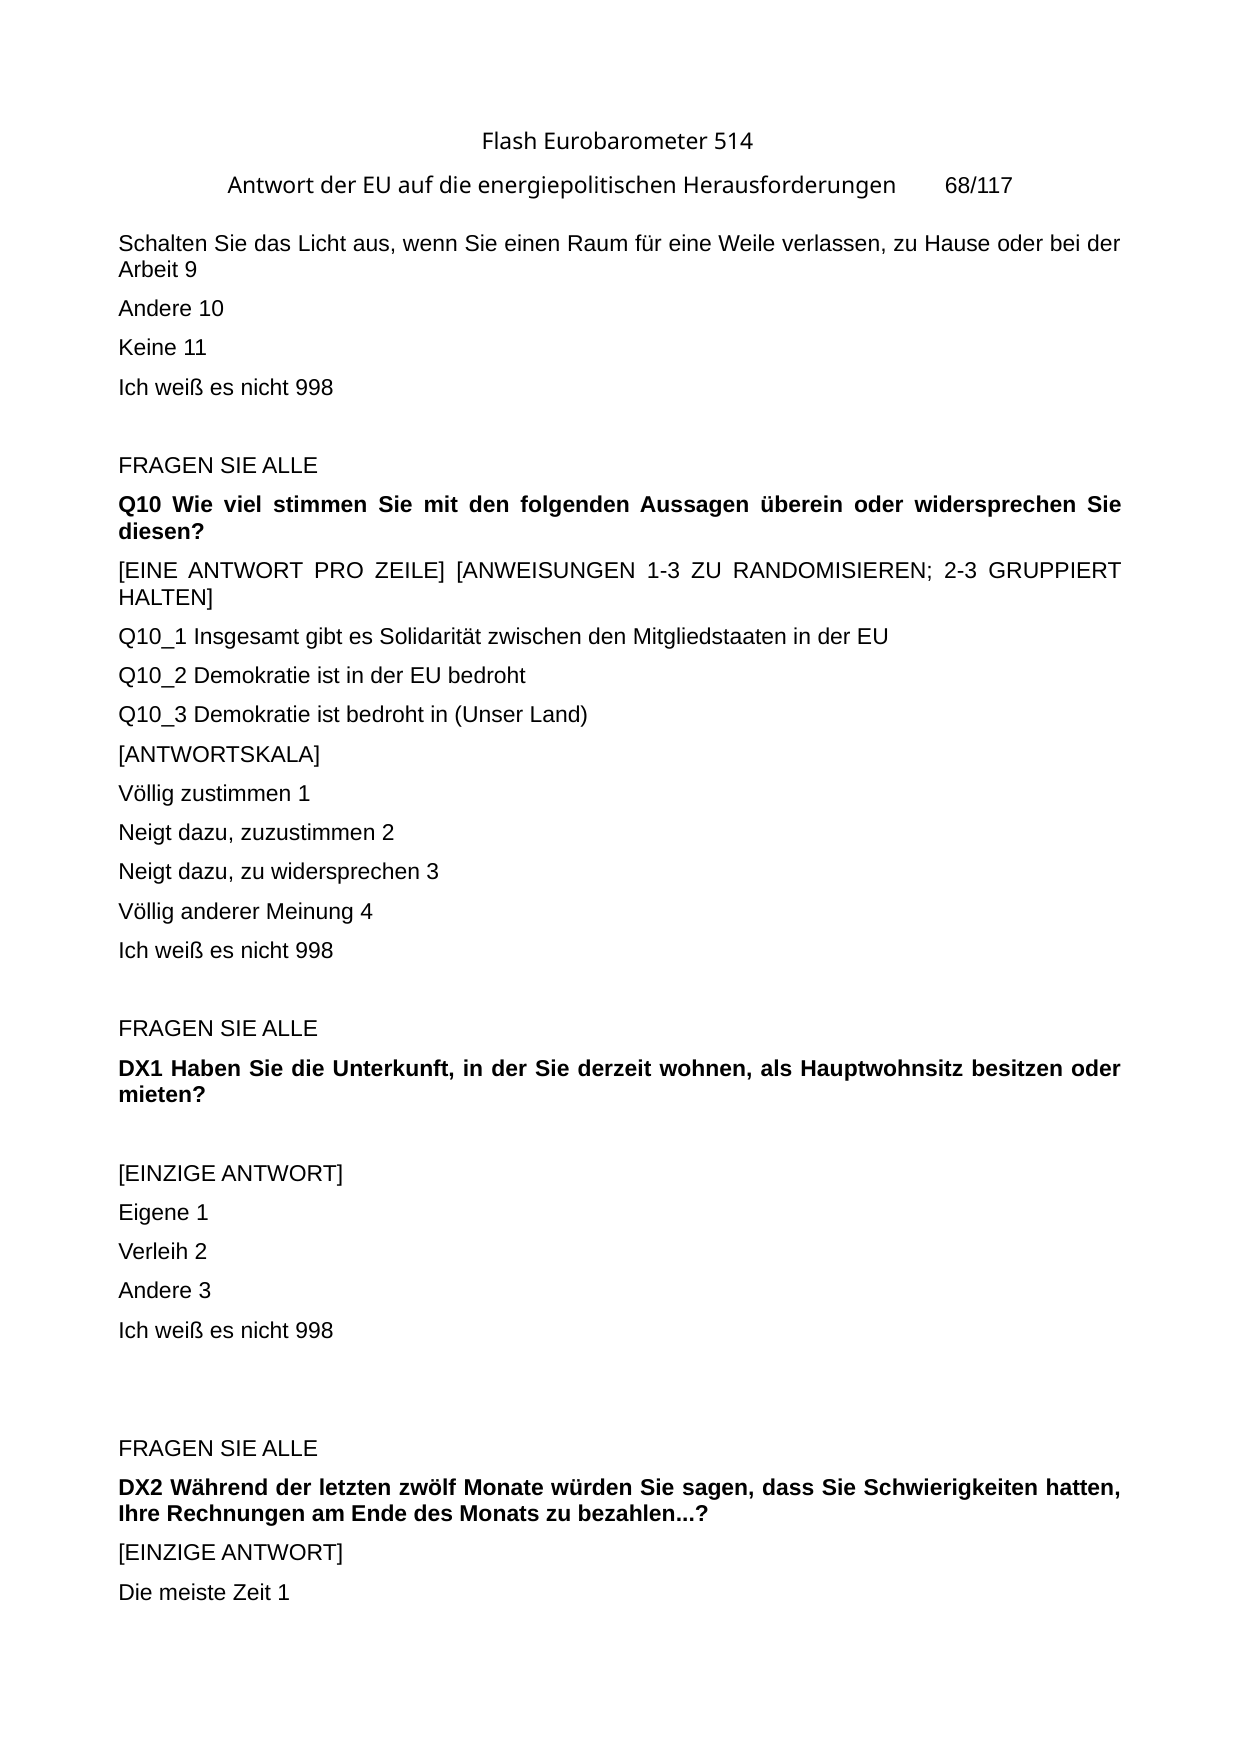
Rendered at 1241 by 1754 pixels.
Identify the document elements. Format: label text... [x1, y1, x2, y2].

text DX1 Haben Sie die Unterkunft, in der Sie derzeit wohnen, als Hauptwohnsitz besitzen oder mieten? [118, 1055, 1122, 1107]
text Neigt dazu, zuzustimmen 2 [118, 819, 1122, 845]
text Ich weiß es nicht 998 [118, 1317, 1122, 1343]
text Völlig anderer Meinung 4 [118, 898, 1122, 924]
text Völlig zustimmen 1 [118, 780, 1122, 806]
text [EINZIGE ANTWORT] [118, 1159, 1122, 1186]
text Schalten Sie das Licht aus, wenn Sie einen Raum für eine Weile verlassen, zu Hause oder bei der Arbeit 9 [118, 229, 1122, 282]
text Keine 11 [118, 334, 1122, 361]
text [ANTWORTSKALA] [118, 741, 1122, 767]
text Q10_3 Demokratie ist bedroht in (Unser Land) [118, 701, 1122, 728]
text FRAGEN SIE ALLE [118, 452, 1122, 478]
text Andere 3 [118, 1277, 1122, 1304]
text Andere 10 [118, 295, 1122, 321]
text Q10_2 Demokratie ist in der EU bedroht [118, 662, 1122, 688]
text FRAGEN SIE ALLE [118, 1434, 1122, 1461]
text Ich weiß es nicht 998 [118, 374, 1122, 400]
text Neigt dazu, zu widersprechen 3 [118, 858, 1122, 885]
text [EINE ANTWORT PRO ZEILE] [ANWEISUNGEN 1-3 ZU RANDOMISIEREN; 2-3 GRUPPIERT HALTEN] [118, 557, 1122, 610]
text Die meiste Zeit 1 [118, 1579, 1122, 1605]
text [EINZIGE ANTWORT] [118, 1539, 1122, 1566]
text Q10 Wie viel stimmen Sie mit den folgenden Aussagen überein oder widersprechen Sie diesen? [118, 491, 1122, 544]
text FRAGEN SIE ALLE [118, 1015, 1122, 1042]
text DX2 Während der letzten zwölf Monate würden Sie sagen, dass Sie Schwierigkeiten hatten, Ihre Rechnungen am Ende des Monats zu bezahlen...? [118, 1474, 1122, 1526]
text Q10_1 Insgesamt gibt es Solidarität zwischen den Mitgliedstaaten in der EU [118, 623, 1122, 649]
text Ich weiß es nicht 998 [118, 937, 1122, 963]
text Eigene 1 [118, 1199, 1122, 1225]
text Verleih 2 [118, 1238, 1122, 1264]
